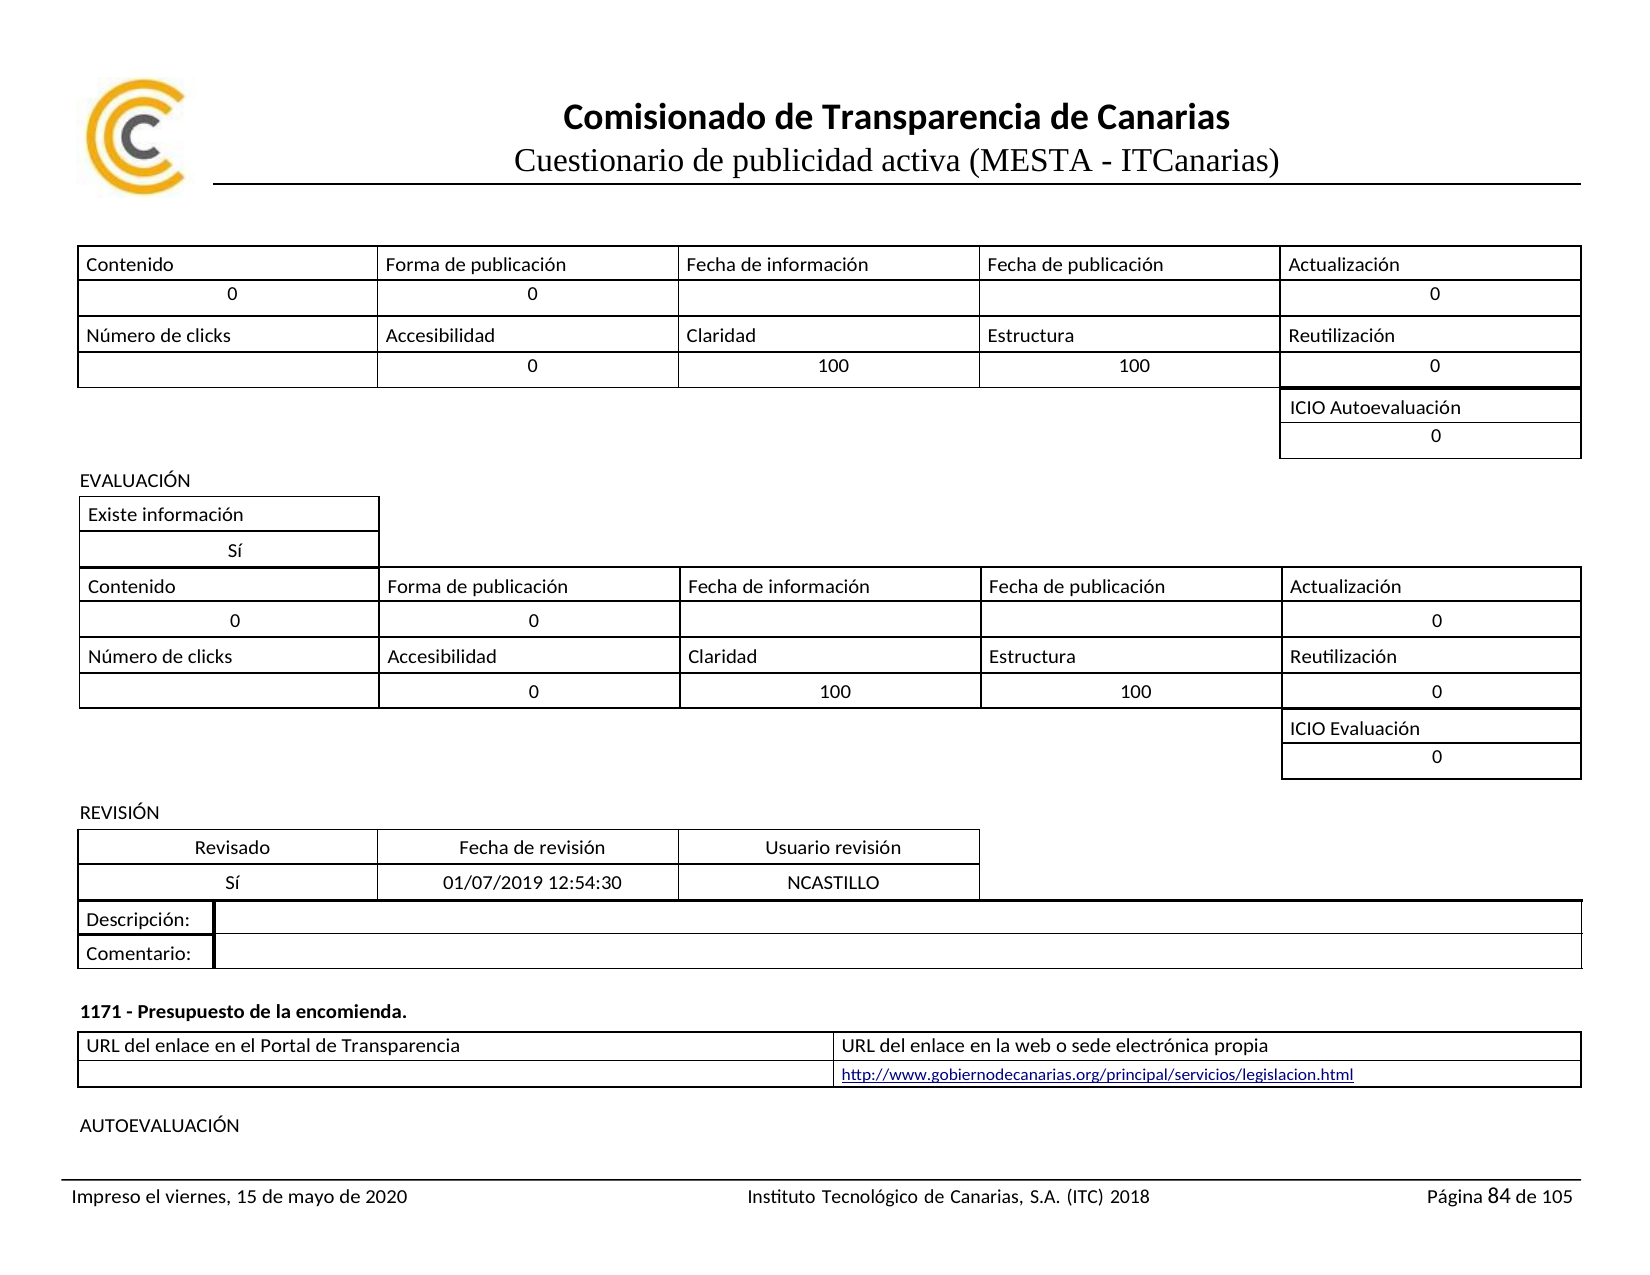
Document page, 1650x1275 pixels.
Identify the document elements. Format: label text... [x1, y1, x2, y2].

table_cell 100 [681, 674, 980, 707]
text AUTOEVALUACIÓN [79, 1113, 1594, 1137]
table_cell Descripción: [79, 902, 212, 932]
table_cell [79, 353, 377, 386]
table_cell [982, 602, 1281, 636]
table_header Contenido [79, 247, 377, 279]
table_cell NCASTILLO [679, 865, 979, 899]
table_cell Comentario: [79, 936, 212, 967]
table_cell ICIO Evaluación [1283, 710, 1580, 742]
table_cell Sí [80, 532, 378, 566]
table_cell [216, 934, 1581, 967]
table_header Forma de publicación [378, 247, 678, 279]
table_cell [78, 388, 1279, 457]
table_cell Fecha de publicación [982, 568, 1281, 600]
table_header Existe información [80, 497, 378, 530]
table_cell Actualización [1283, 568, 1580, 600]
text EVALUACIÓN [79, 468, 1594, 492]
table_header Actualización [1281, 247, 1580, 279]
table_cell [679, 281, 979, 315]
table_cell 0 [80, 602, 378, 636]
table_header Fecha de información [679, 247, 979, 279]
table_cell 0 [1281, 423, 1580, 457]
table_cell Reutilización [1283, 638, 1580, 672]
table_cell 0 [1283, 674, 1580, 707]
table_cell [80, 709, 1281, 778]
table_header URL del enlace en el Portal de Transparencia [79, 1033, 833, 1060]
table_cell Número de clicks [80, 638, 378, 672]
table_cell [79, 1061, 833, 1086]
table_cell 0 [1283, 602, 1580, 636]
table_cell Forma de publicación [380, 568, 679, 600]
table_cell [980, 281, 1279, 315]
table_cell 01/07/2019 12:54:30 [378, 865, 678, 899]
table_header Fecha de revisión [378, 830, 678, 863]
text REVISIÓN [79, 801, 1594, 825]
table_header Revisado [79, 830, 377, 863]
table_cell Contenido [80, 569, 378, 600]
table_cell Número de clicks [79, 317, 377, 351]
table_header Fecha de publicación [980, 247, 1279, 279]
table_cell 0 [79, 281, 377, 315]
table_cell 0 [1281, 281, 1580, 315]
table_cell 0 [378, 353, 678, 386]
table_cell [681, 602, 980, 636]
table_cell Claridad [679, 317, 979, 351]
table_header [980, 829, 1582, 899]
table_cell Fecha de información [681, 568, 980, 600]
table_cell ICIO Autoevaluación [1281, 390, 1580, 421]
table_cell 0 [1281, 353, 1580, 386]
table_cell http://www.gobiernodecanarias.org/principal/servicios/legislacion.html [834, 1061, 1580, 1086]
table_cell 0 [378, 281, 678, 315]
table_cell [216, 902, 1581, 932]
table_header [380, 496, 1581, 566]
table_cell 0 [1283, 744, 1580, 778]
table_header Usuario revisión [679, 830, 979, 863]
text 1171 - Presupuesto de la encomienda. [79, 999, 1594, 1023]
table_cell 100 [679, 353, 979, 386]
table_cell Claridad [681, 638, 980, 672]
table_cell [80, 674, 378, 707]
table_cell 100 [982, 674, 1281, 707]
table_header URL del enlace en la web o sede electrónica propia [834, 1033, 1580, 1060]
table_cell 0 [380, 602, 679, 636]
table_cell Estructura [980, 317, 1279, 351]
table_cell 0 [380, 674, 679, 707]
table_cell Reutilización [1281, 317, 1580, 351]
table_cell Sí [79, 865, 377, 899]
table_cell Accesibilidad [380, 638, 679, 672]
table_cell Accesibilidad [378, 317, 678, 351]
table_cell Estructura [982, 638, 1281, 672]
table_cell 100 [980, 353, 1279, 386]
